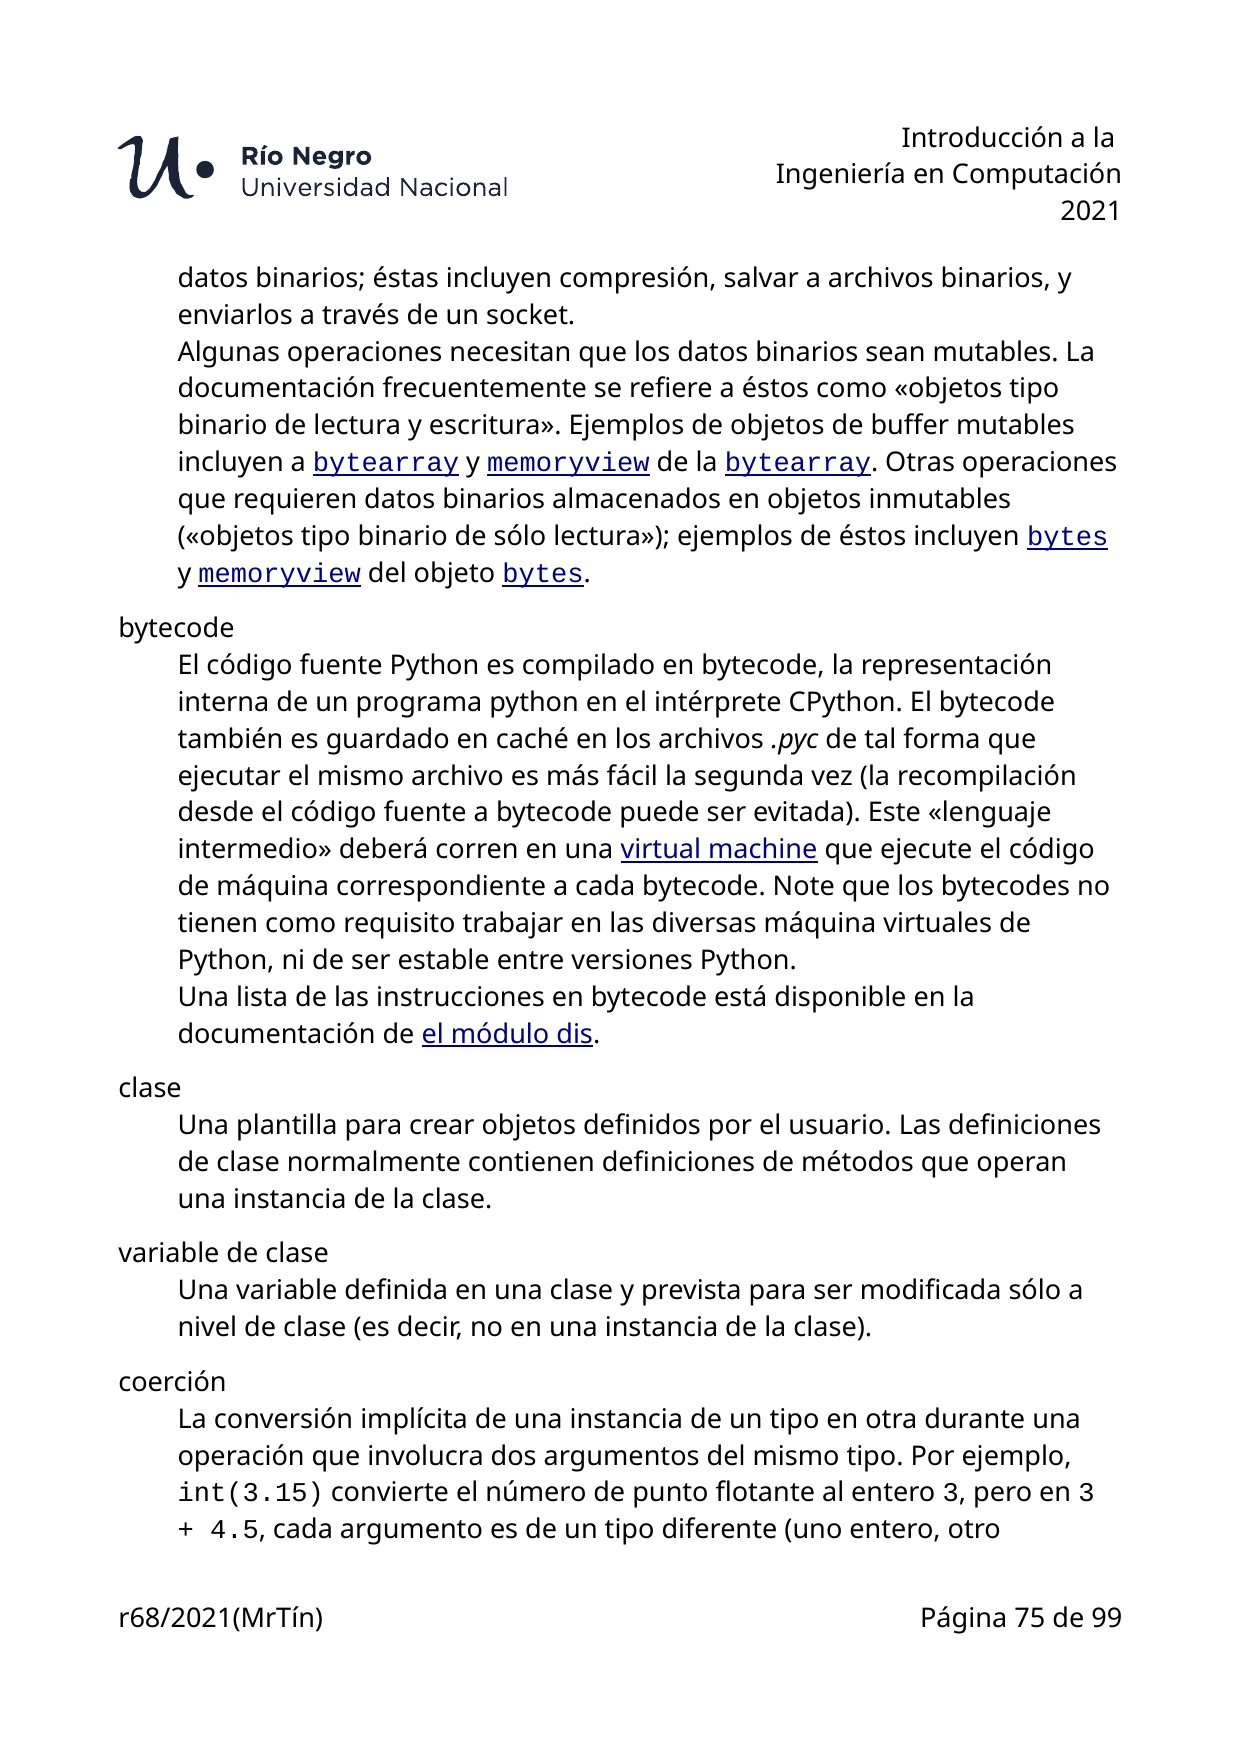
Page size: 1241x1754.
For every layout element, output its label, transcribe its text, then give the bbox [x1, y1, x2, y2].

subtitle coerción [118, 1362, 1122, 1399]
subtitle variable de clase [118, 1234, 1122, 1271]
subtitle bytecode [118, 608, 1122, 645]
list datos binarios; éstas incluyen compresión, salvar a archivos binarios, y enviarlos a través de un socket. [177, 258, 1122, 332]
subtitle clase [118, 1069, 1122, 1106]
list La conversión implícita de una instancia de un tipo en otra durante una operación que involucra dos argumentos del mismo tipo. Por ejemplo, int(3.15) convierte el número de punto flotante al entero 3, pero en 3 + 4.5, cada argumento es de un tipo diferente (uno entero, otro [177, 1399, 1122, 1547]
list Algunas operaciones necesitan que los datos binarios sean mutables. La documentación frecuentemente se refiere a éstos como «objetos tipo binario de lectura y escritura». Ejemplos de objetos de buffer mutables incluyen a bytearray y memoryview de la bytearray. Otras operaciones que requieren datos binarios almacenados en objetos inmutables («objetos tipo binario de sólo lectura»); ejemplos de éstos incluyen bytes y memoryview del objeto bytes. [177, 332, 1122, 591]
list Una lista de las instrucciones en bytecode está disponible en la documentación de el módulo dis. [177, 977, 1122, 1051]
list Una plantilla para crear objetos definidos por el usuario. Las definiciones de clase normalmente contienen definiciones de métodos que operan una instancia de la clase. [177, 1106, 1122, 1216]
list Una variable definida en una clase y prevista para ser modificada sólo a nivel de clase (es decir, no en una instancia de la clase). [177, 1271, 1122, 1344]
list El código fuente Python es compilado en bytecode, la representación interna de un programa python en el intérprete CPython. El bytecode también es guardado en caché en los archivos .pyc de tal forma que ejecutar el mismo archivo es más fácil la segunda vez (la recompilación desde el código fuente a bytecode puede ser evitada). Este «lenguaje intermedio» deberá corren en una virtual machine que ejecute el código de máquina correspondiente a cada bytecode. Note que los bytecodes no tienen como requisito trabajar en las diversas máquina virtuales de Python, ni de ser estable entre versiones Python. [177, 645, 1122, 977]
